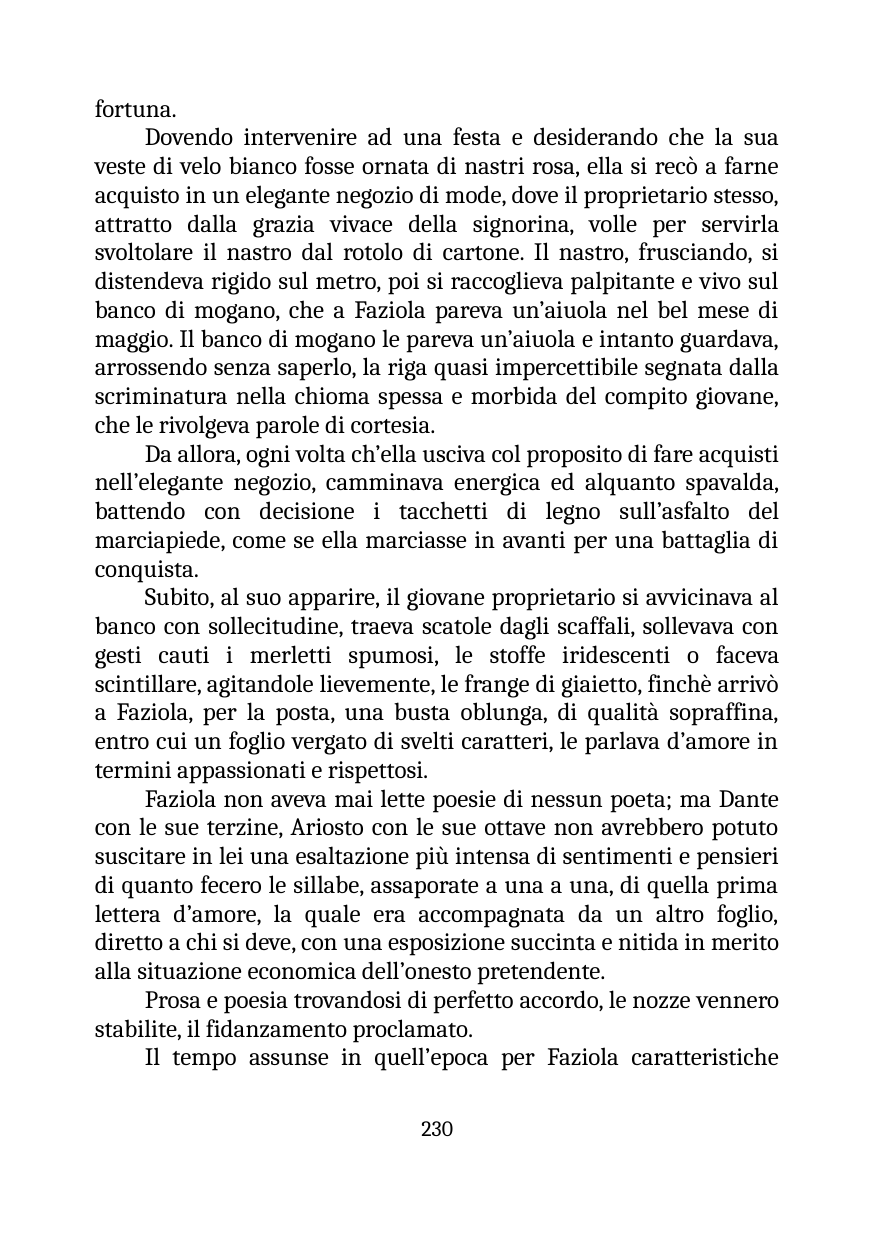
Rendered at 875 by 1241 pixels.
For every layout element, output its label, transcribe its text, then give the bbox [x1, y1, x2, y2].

text Subito, al suo apparire, il giovane proprietario si avvicinava al banco con sollecitudine, traeva scatole dagli scaffali, sollevava con gesti cauti i merletti spumosi, le stoffe iridescenti o faceva scintillare, agitandole lievemente, le frange di giaietto, finchè arrivò a Faziola, per la posta, una busta oblunga, di qualità sopraffina, entro cui un foglio vergato di svelti caratteri, le parlava d’amore in termini appassionati e rispettosi. [94, 583, 779, 784]
text Faziola non aveva mai lette poesie di nessun poeta; ma Dante con le sue terzine, Ariosto con le sue ottave non avrebbero potuto suscitare in lei una esaltazione più intensa di sentimenti e pensieri di quanto fecero le sillabe, assaporate a una a una, di quella prima lettera d’amore, la quale era accompagnata da un altro foglio, diretto a chi si deve, con una esposizione succinta e nitida in merito alla situazione economica dell’onesto pretendente. [94, 784, 779, 986]
text Da allora, ogni volta ch’ella usciva col proposito di fare acquisti nell’elegante negozio, camminava energica ed alquanto spavalda, battendo con decisione i tacchetti di legno sull’asfalto del marciapiede, come se ella marciasse in avanti per una battaglia di conquista. [94, 439, 779, 583]
text Il tempo assunse in quell’epoca per Faziola caratteristiche [94, 1043, 779, 1072]
text Prosa e poesia trovandosi di perfetto accordo, le nozze vennero stabilite, il fidanzamento proclamato. [94, 986, 779, 1043]
text fortuna. [94, 94, 779, 123]
text Dovendo intervenire ad una festa e desiderando che la sua veste di velo bianco fosse ornata di nastri rosa, ella si recò a farne acquisto in un elegante negozio di mode, dove il proprietario stesso, attratto dalla grazia vivace della signorina, volle per servirla svoltolare il nastro dal rotolo di cartone. Il nastro, frusciando, si distendeva rigido sul metro, poi si raccoglieva palpitante e vivo sul banco di mogano, che a Faziola pareva un’aiuola nel bel mese di maggio. Il banco di mogano le pareva un’aiuola e intanto guardava, arrossendo senza saperlo, la riga quasi impercettibile segnata dalla scriminatura nella chioma spessa e morbida del compito giovane, che le rivolgeva parole di cortesia. [94, 123, 779, 439]
